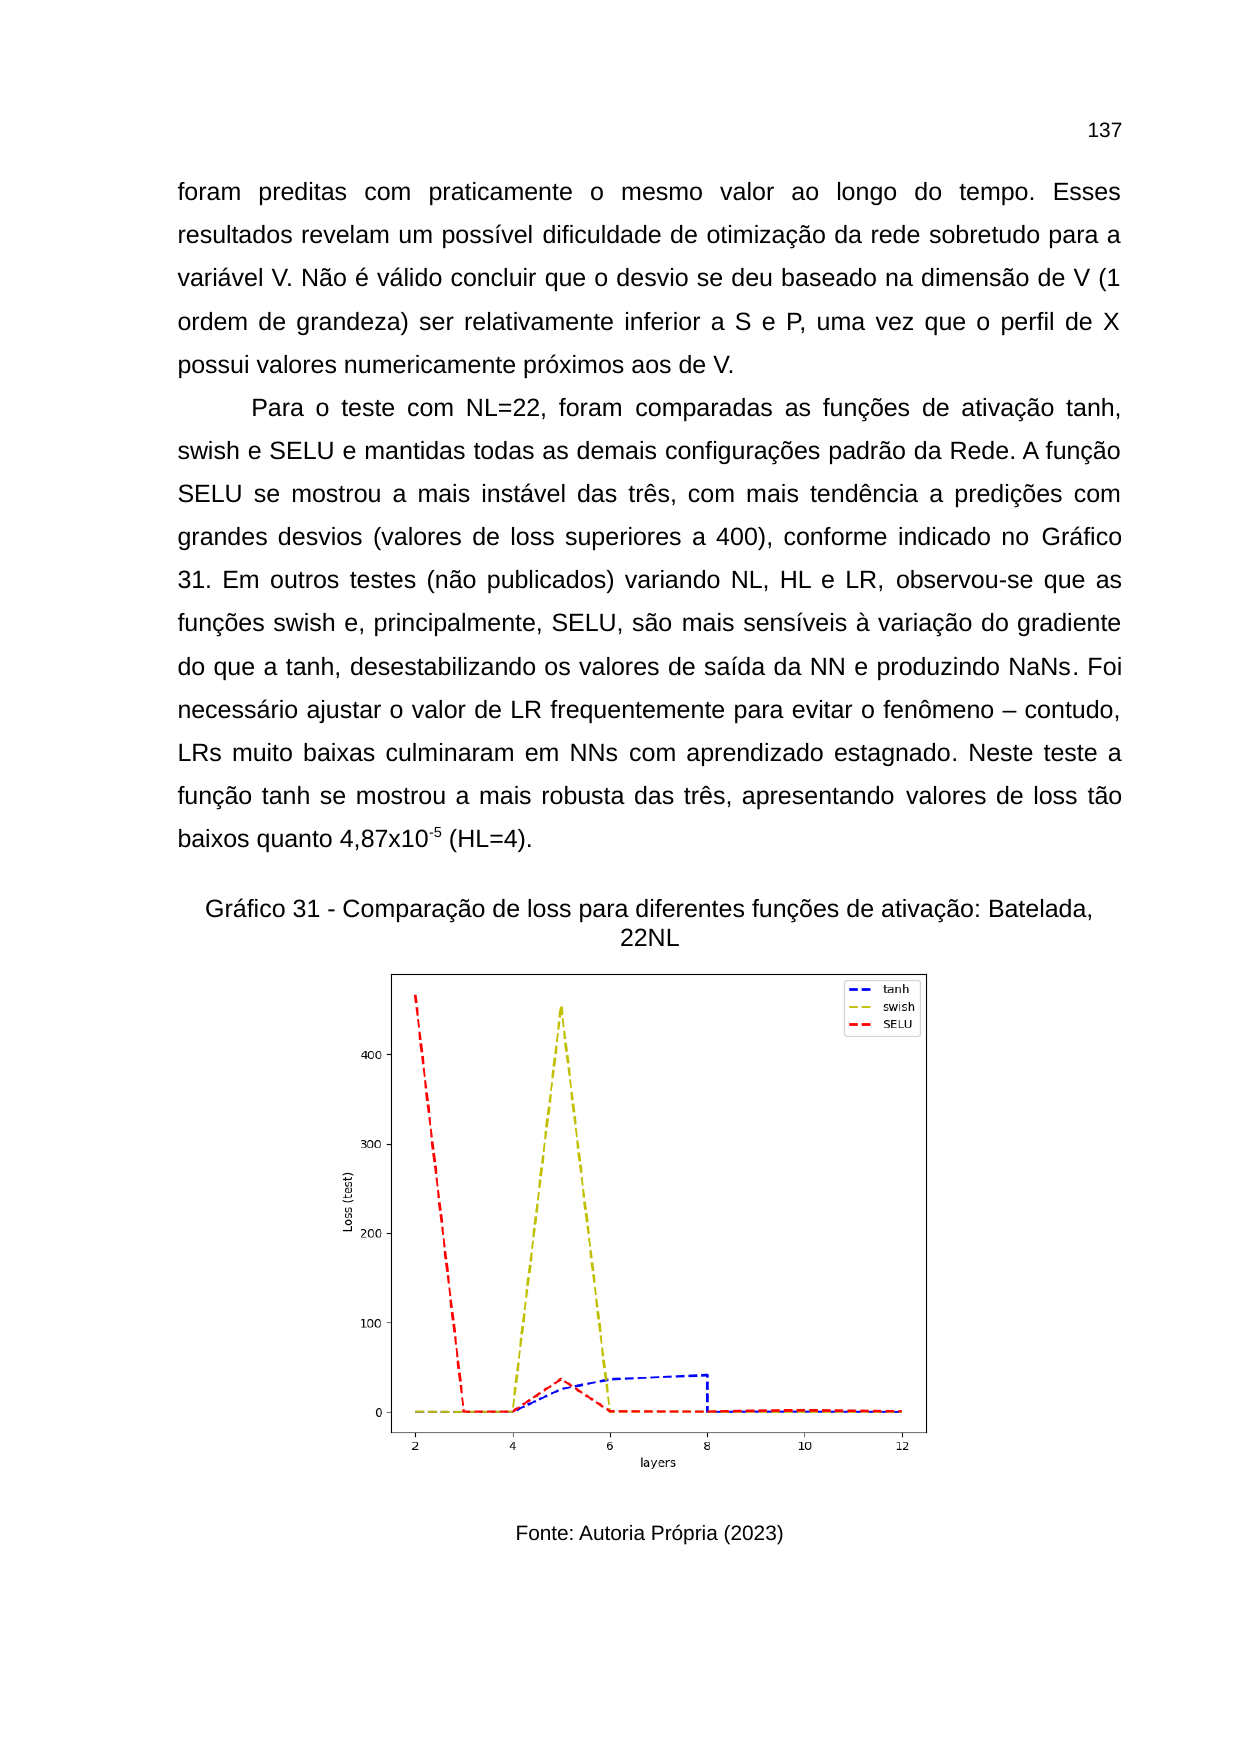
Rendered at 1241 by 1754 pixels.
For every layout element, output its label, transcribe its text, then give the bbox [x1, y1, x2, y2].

text Fonte: Autoria Própria (2023) [177, 1521, 1122, 1545]
picture [304, 951, 995, 1482]
text foram preditas com praticamente o mesmo valor ao longo do tempo. Esses resultados revelam um possível dificuldade de otimização da rede sobretudo para a variável V. Não é válido concluir que o desvio se deu baseado na dimensão de V (1 ordem de grandeza) ser relativamente inferior a S e P, uma vez que o perfil de X possui valores numericamente próximos aos de V. [177, 177, 1122, 378]
text Gráfico 31 - Comparação de loss para diferentes funções de ativação: Batelada, 22NL [176, 894, 1123, 952]
text Para o teste com NL=22, foram comparadas as funções de ativação tanh, swish e SELU e mantidas todas as demais configurações padrão da Rede. A função SELU se mostrou a mais instável das três, com mais tendência a predições com grandes desvios (valores de loss superiores a 400), conforme indicado no Gráfico 31. Em outros testes (não publicados) variando NL, HL e LR, observou-se que as funções swish e, principalmente, SELU, são mais sensíveis à variação do gradiente do que a tanh, desestabilizando os valores de saída da NN e produzindo NaNs. Foi necessário ajustar o valor de LR frequentemente para evitar o fenômeno – contudo, LRs muito baixas culminaram em NNs com aprendizado estagnado. Neste teste a função tanh se mostrou a mais robusta das três, apresentando valores de loss tão baixos quanto 4,87x10-5 (HL=4). [177, 393, 1122, 853]
